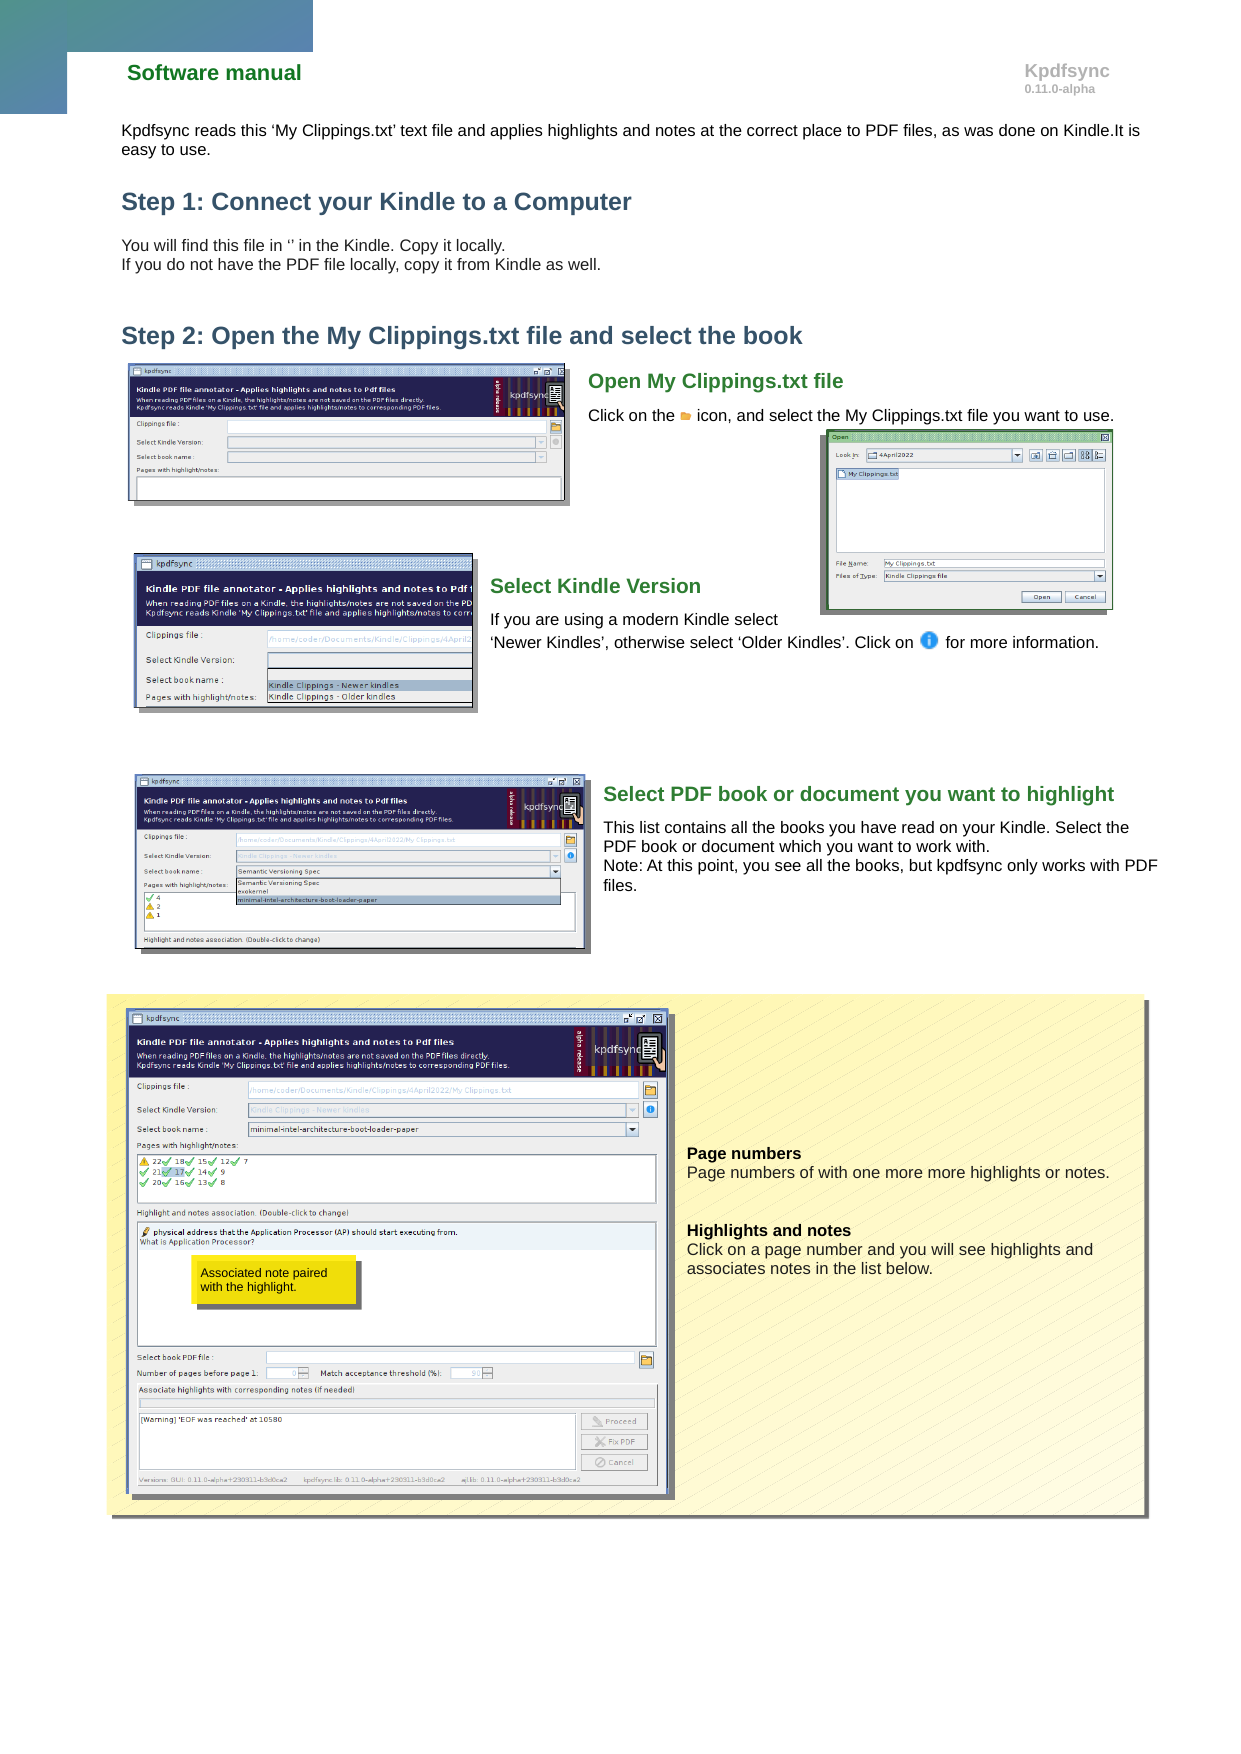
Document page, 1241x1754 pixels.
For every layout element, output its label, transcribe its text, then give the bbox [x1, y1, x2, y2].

subtitle Open My Clippings.txt file [570, 369, 1161, 393]
text If you do not have the PDF file locally, copy it from Kindle as well. [121, 255, 1161, 274]
text Associated note paired with the highlight. [200, 1265, 347, 1294]
text Note: At this point, you see all the books, but kpdfsync only works with PDF files. [591, 856, 1161, 894]
text [121, 610, 472, 652]
subtitle Select PDF book or document you want to highlight [591, 781, 1161, 805]
text Click on the icon, and select the My Clippings.txt file you want to use. [570, 406, 1161, 425]
picture [679, 409, 692, 422]
subtitle Select Kindle Version [478, 574, 820, 598]
text This list contains all the books you have read on your Kindle. Select the PDF book or document which you want to work with. [591, 818, 1161, 856]
picture [918, 629, 941, 652]
text If you are using a modern Kindle select ‘Newer Kindles’, otherwise select ‘Older Kindles’. Click on for more information. [478, 610, 1161, 652]
picture [134, 774, 586, 949]
picture [127, 363, 564, 501]
subtitle Step 1: Connect your Kindle to a Computer [121, 187, 1161, 216]
text Kpdfsync reads this ‘My Clippings.txt’ text file and applies highlights and notes at the correct place to PDF files, as was done on Kindle.It is easy to use. [121, 121, 1161, 159]
picture [826, 429, 1114, 610]
picture [125, 1008, 669, 1494]
text You will find this file in ‘’ in the Kindle. Copy it locally. [121, 236, 1161, 255]
subtitle [121, 574, 472, 598]
subtitle Step 2: Open the My Clippings.txt file and select the book [121, 321, 1161, 350]
subtitle [1114, 574, 1161, 598]
